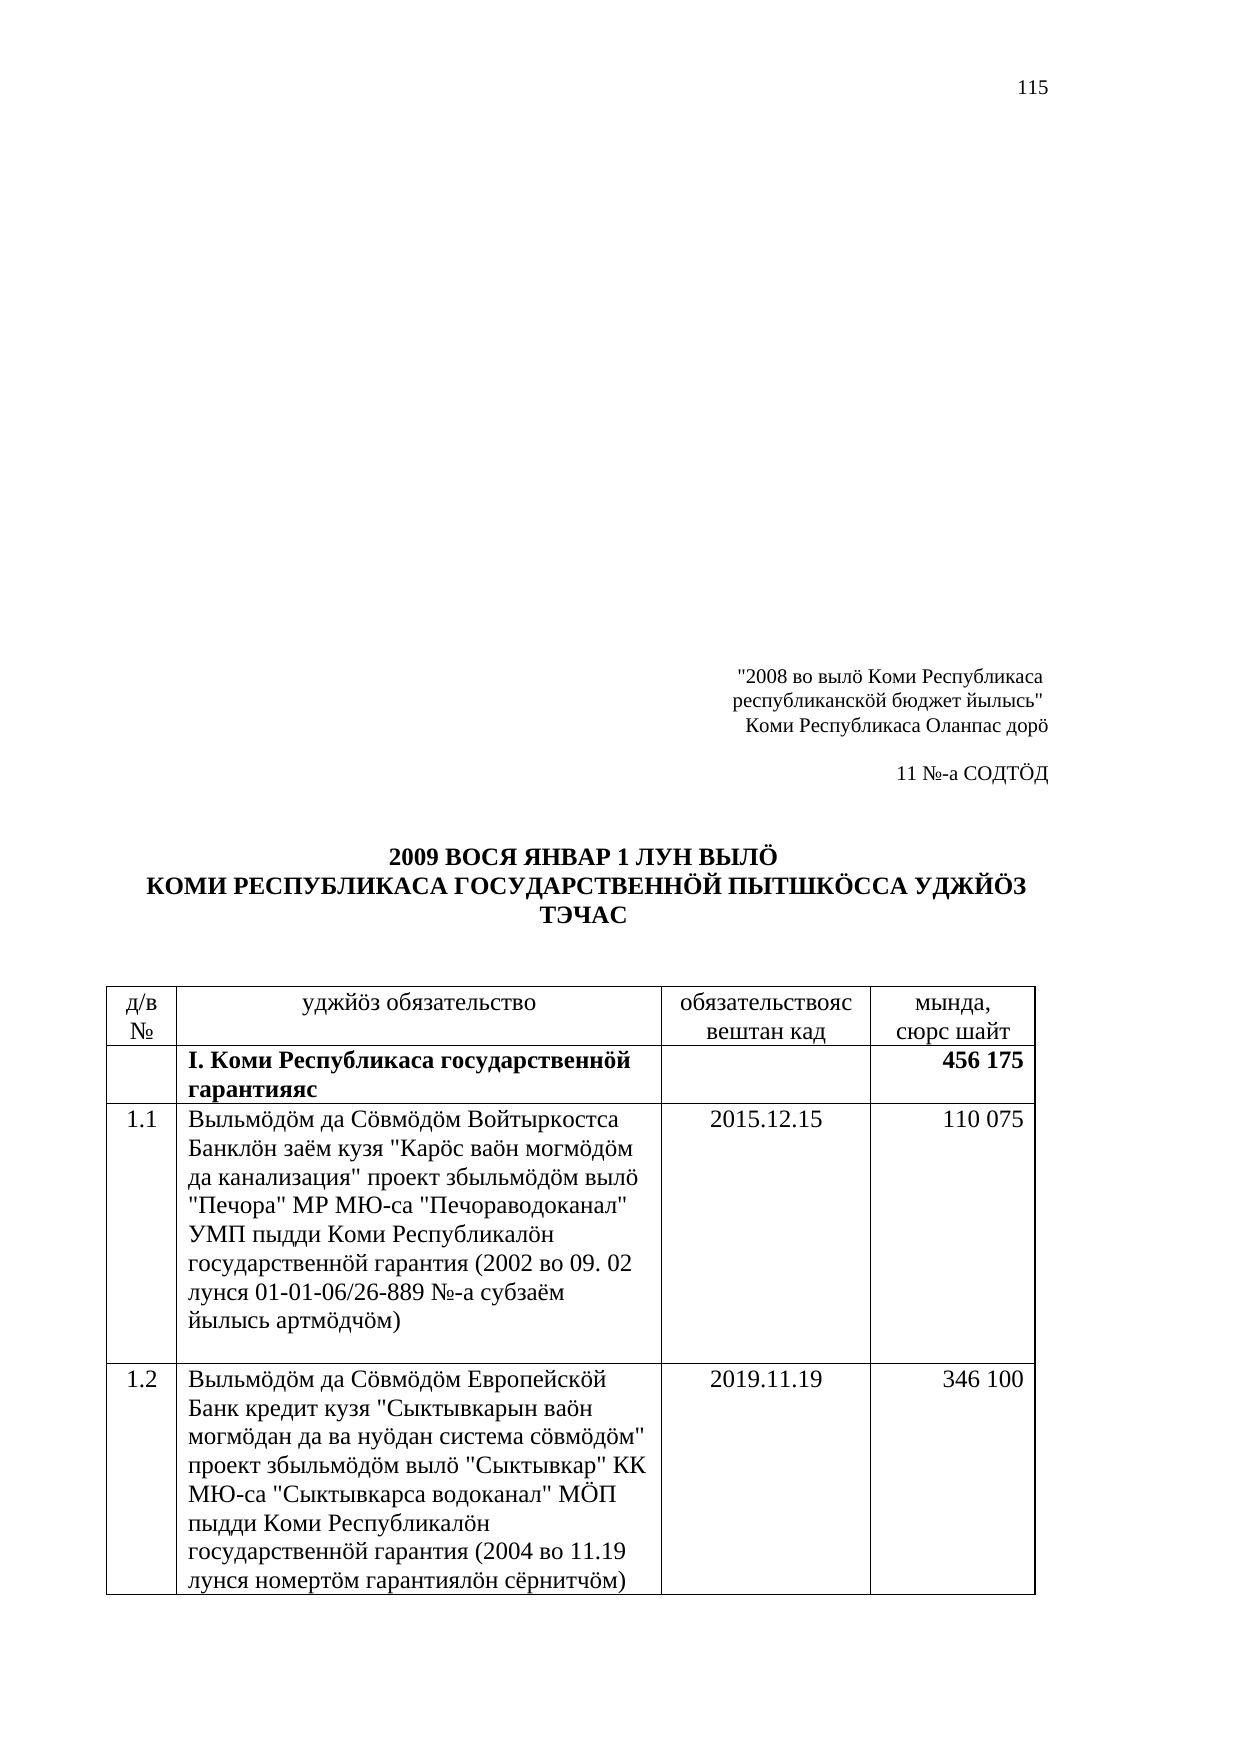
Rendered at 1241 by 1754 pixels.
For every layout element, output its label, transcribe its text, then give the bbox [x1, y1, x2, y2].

table_cell 346 100 [871, 1364, 1034, 1594]
table_cell 110 075 [871, 1104, 1034, 1363]
table_header обязательствояс вештан кад [662, 987, 870, 1044]
table_cell I. Коми Республикаса государственнöй гарантияяс [177, 1046, 661, 1103]
table_cell 1.2 [107, 1364, 176, 1594]
table_cell Выльмöдöм да Сöвмöдöм Войтыркостса Банклöн заём кузя "Карöс ваöн могмöдöм да канализация" проект збыльмöдöм вылö "Печора" МР МЮ-са "Печораводоканал" УМП пыдди Коми Республикалöн государственнöй гарантия (2002 во 09. 02 лунся 01-01-06/26-889 №-а субзаём йылысь артмöдчöм) [177, 1104, 661, 1363]
table_header мында, сюрс шайт [871, 987, 1034, 1044]
table_cell [662, 1046, 870, 1103]
text республиканскöй бюджет йылысь" [118, 688, 1048, 712]
table_cell 456 175 [871, 1046, 1034, 1103]
table_cell Выльмöдöм да Сöвмöдöм Европейскöй Банк кредит кузя "Сыктывкарын ваöн могмöдан да ва нуöдан система сöвмöдöм" проект збыльмöдöм вылö "Сыктывкар" КК МЮ-са "Сыктывкарса водоканал" МÖП пыдди Коми Республикалöн государственнöй гарантия (2004 во 11.19 лунся номертöм гарантиялöн сёрнитчöм) [177, 1364, 661, 1594]
table_cell 2019.11.19 [662, 1364, 870, 1594]
text КОМИ РЕСПУБЛИКАСА ГОСУДАРСТВЕННÖЙ ПЫТШКÖССА УДЖЙÖЗ ТЭЧАС [118, 871, 1048, 928]
text 11 №-а СОДТÖД [118, 761, 1048, 785]
text Коми Республикаса Оланпас дорö [118, 712, 1048, 737]
text 2009 ВОСЯ ЯНВАР 1 ЛУН ВЫЛÖ [118, 842, 1048, 871]
table_cell [107, 1046, 176, 1103]
table_header д/в № [107, 987, 176, 1044]
text "2008 во вылö Коми Республикаса [118, 664, 1048, 688]
table_header уджйöз обязательство [177, 987, 661, 1044]
table_cell 2015.12.15 [662, 1104, 870, 1363]
table_cell 1.1 [107, 1104, 176, 1363]
